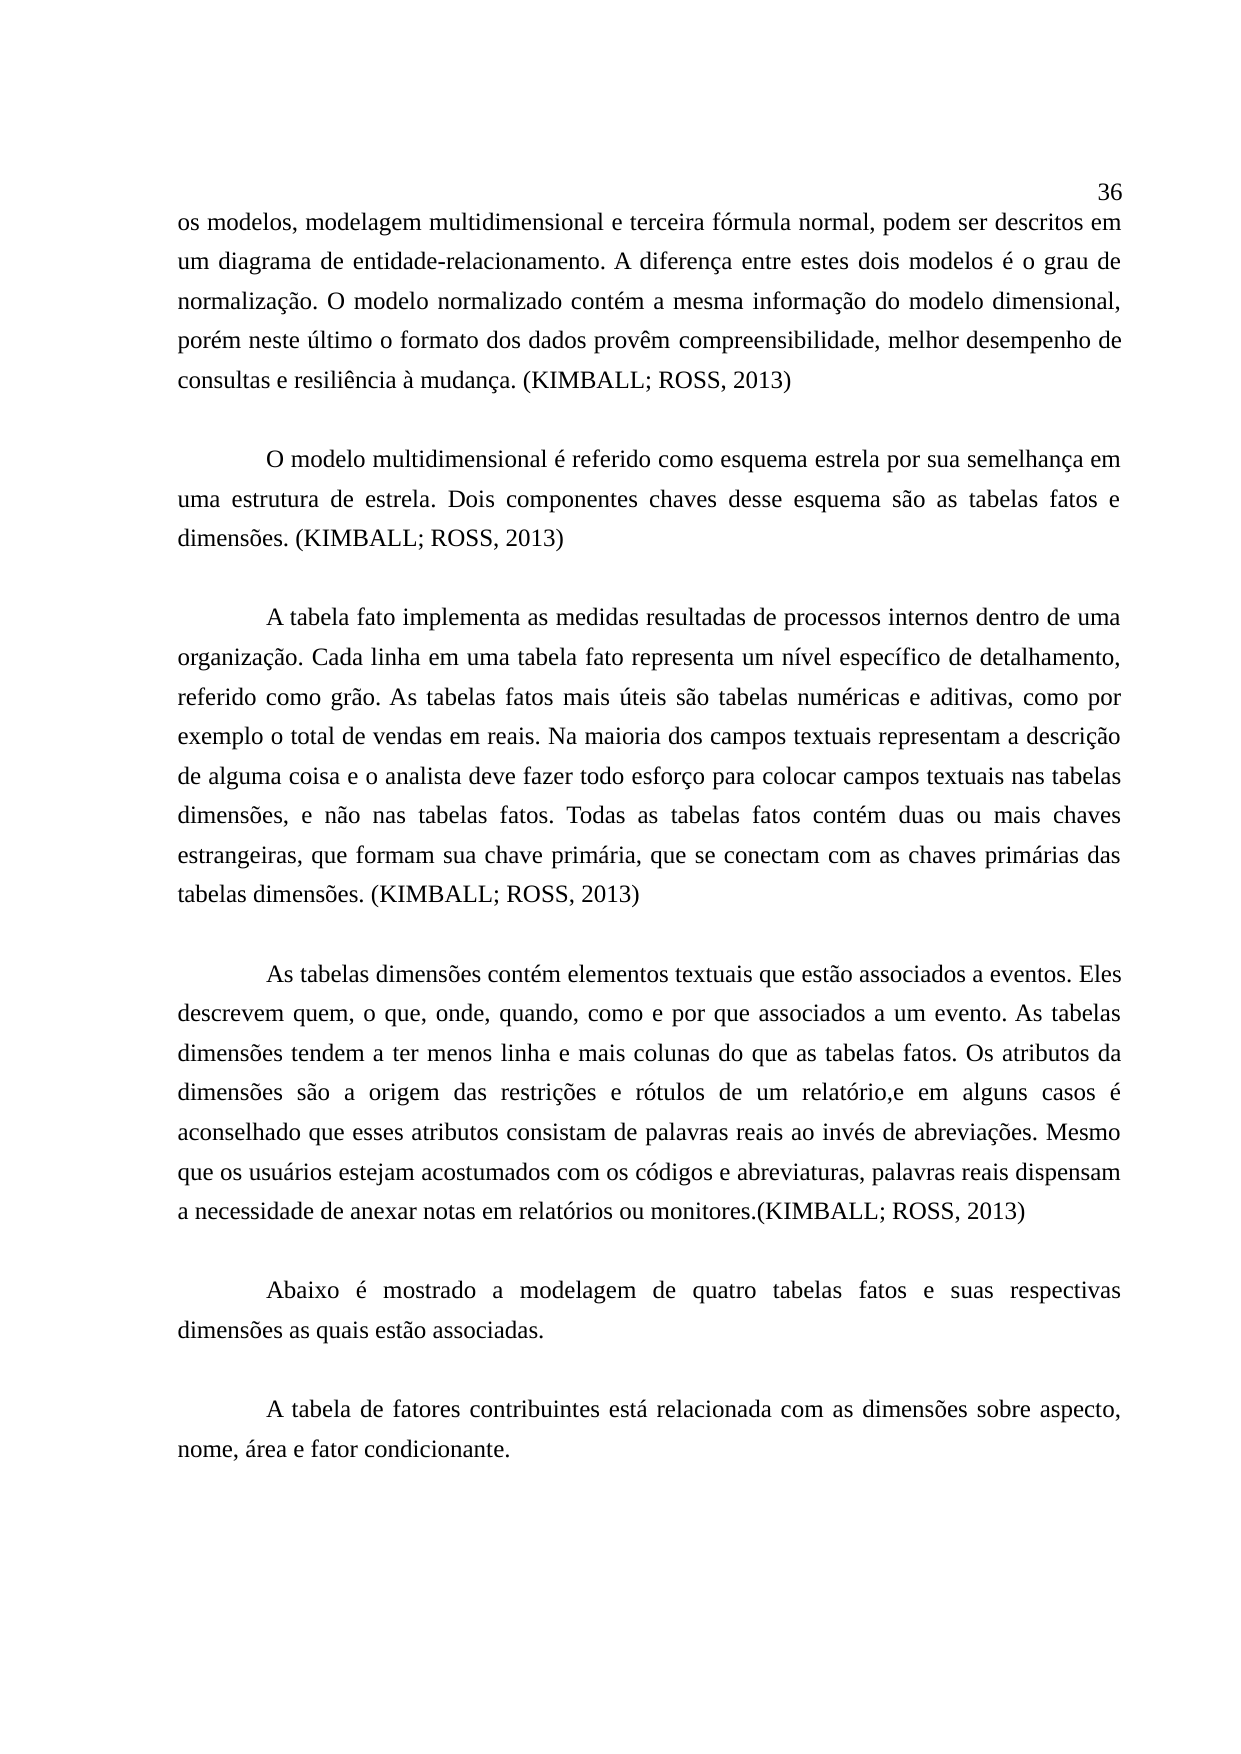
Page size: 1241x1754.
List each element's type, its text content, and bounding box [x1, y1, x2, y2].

text As tabelas dimensões contém elementos textuais que estão associados a eventos. Eles descrevem quem, o que, onde, quando, como e por que associados a um evento. As tabelas dimensões tendem a ter menos linha e mais colunas do que as tabelas fatos. Os atributos da dimensões são a origem das restrições e rótulos de um relatório,e em alguns casos é aconselhado que esses atributos consistam de palavras reais ao invés de abreviações. Mesmo que os usuários estejam acostumados com os códigos e abreviaturas, palavras reais dispensam a necessidade de anexar notas em relatórios ou monitores.(KIMBALL; ROSS, 2013) [177, 959, 1122, 1225]
text A tabela de fatores contribuintes está relacionada com as dimensões sobre aspecto, nome, área e fator condicionante. [177, 1394, 1122, 1462]
text A tabela fato implementa as medidas resultadas de processos internos dentro de uma organização. Cada linha em uma tabela fato representa um nível específico de detalhamento, referido como grão. As tabelas fatos mais úteis são tabelas numéricas e aditivas, como por exemplo o total de vendas em reais. Na maioria dos campos textuais representam a descrição de alguma coisa e o analista deve fazer todo esforço para colocar campos textuais nas tabelas dimensões, e não nas tabelas fatos. Todas as tabelas fatos contém duas ou mais chaves estrangeiras, que formam sua chave primária, que se conectam com as chaves primárias das tabelas dimensões. (KIMBALL; ROSS, 2013) [177, 602, 1122, 908]
text Abaixo é mostrado a modelagem de quatro tabelas fatos e suas respectivas dimensões as quais estão associadas. [177, 1275, 1122, 1344]
text os modelos, modelagem multidimensional e terceira fórmula normal, podem ser descritos em um diagrama de entidade-relacionamento. A diferença entre estes dois modelos é o grau de normalização. O modelo normalizado contém a mesma informação do modelo dimensional, porém neste último o formato dos dados provêm compreensibilidade, melhor desempenho de consultas e resiliência à mudança. (KIMBALL; ROSS, 2013) [177, 207, 1122, 394]
text O modelo multidimensional é referido como esquema estrela por sua semelhança em uma estrutura de estrela. Dois componentes chaves desse esquema são as tabelas fatos e dimensões. (KIMBALL; ROSS, 2013) [177, 444, 1122, 552]
